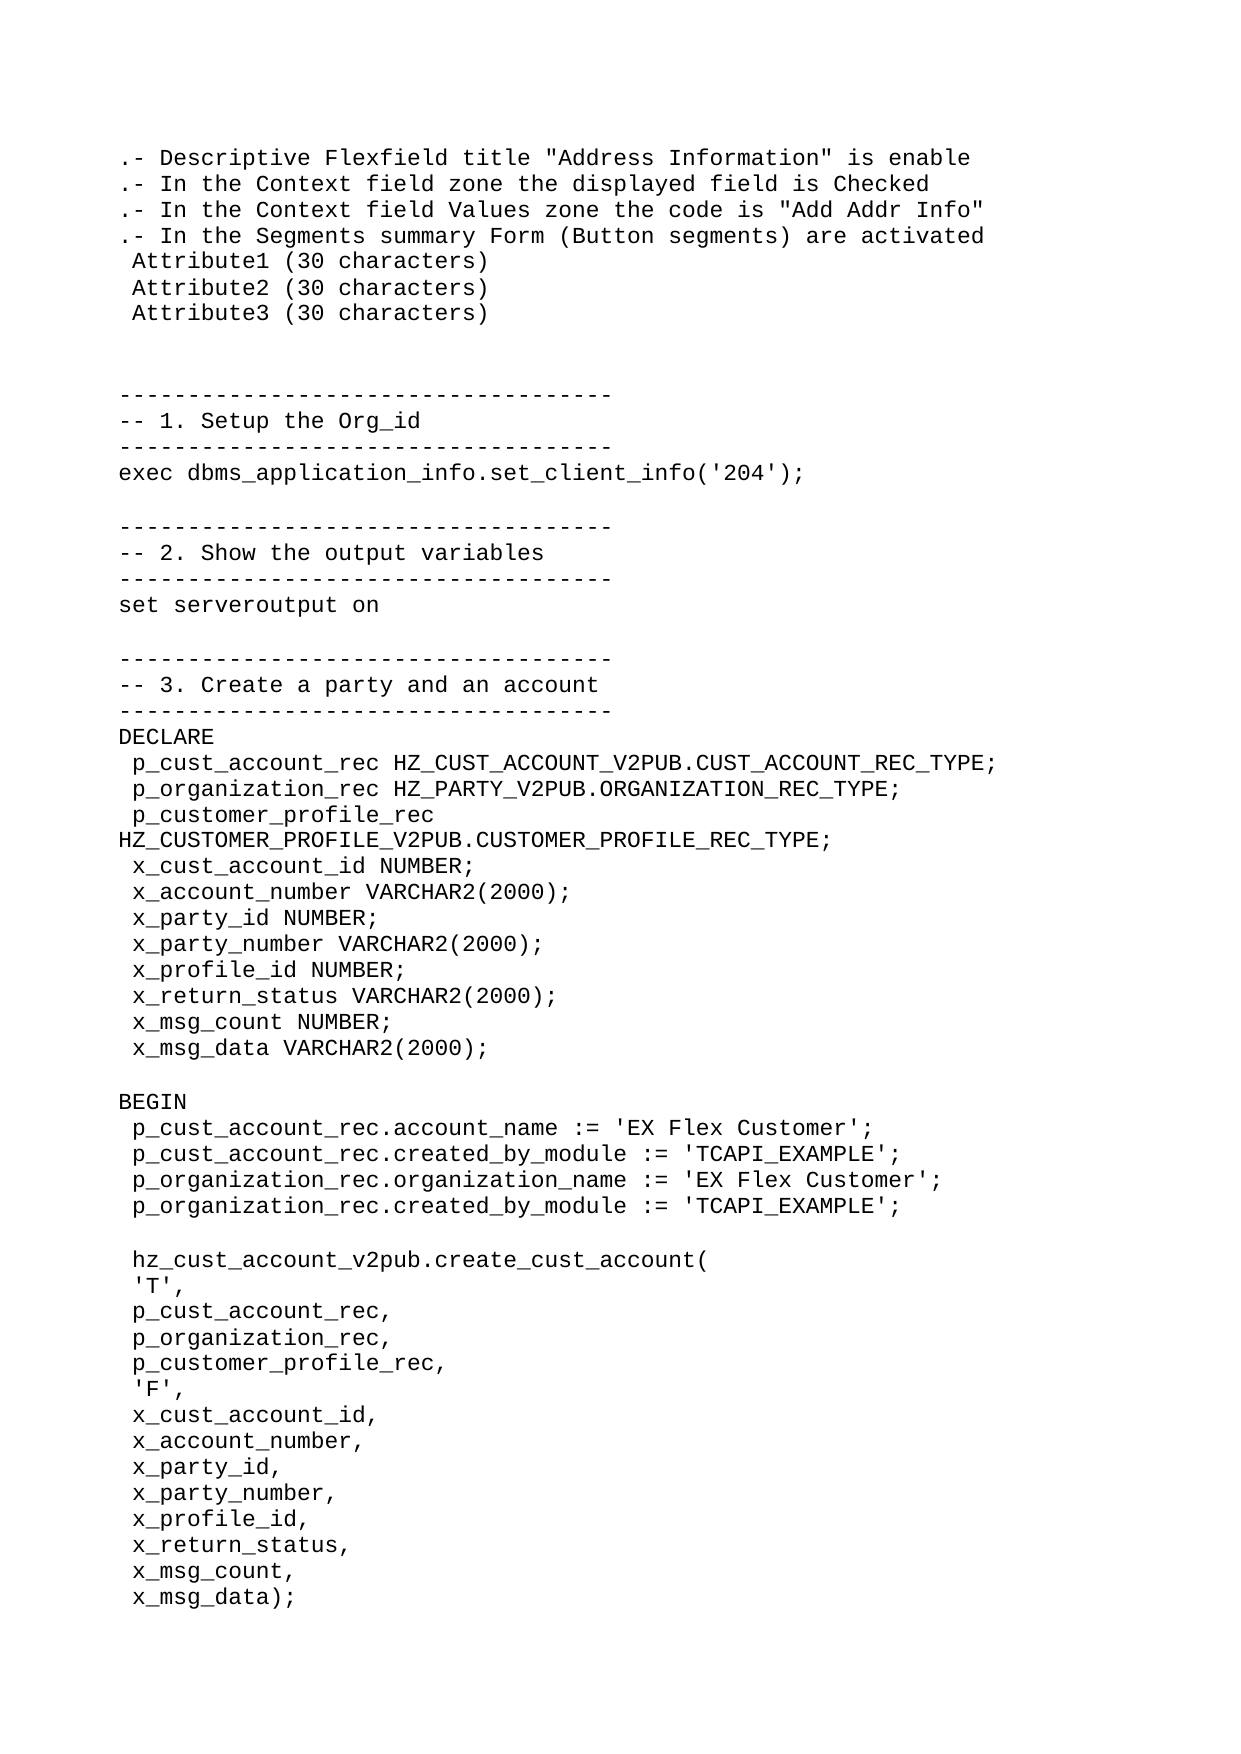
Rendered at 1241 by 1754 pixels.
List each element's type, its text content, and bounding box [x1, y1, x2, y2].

text ------------------------------------ [118, 436, 1122, 462]
text x_msg_data VARCHAR2(2000); [118, 1036, 1122, 1062]
text hz_cust_account_v2pub.create_cust_account( [118, 1248, 1122, 1274]
text 'T', [118, 1274, 1122, 1300]
text p_organization_rec.organization_name := 'EX Flex Customer'; [118, 1168, 1122, 1194]
text ------------------------------------ [118, 567, 1122, 593]
text .- In the Context field zone the displayed field is Checked [118, 172, 1122, 198]
text .- In the Segments summary Form (Button segments) are activated [118, 224, 1122, 250]
text p_organization_rec.created_by_module := 'TCAPI_EXAMPLE'; [118, 1194, 1122, 1220]
text x_msg_data); [118, 1585, 1122, 1611]
text x_msg_count NUMBER; [118, 1010, 1122, 1036]
text x_profile_id, [118, 1507, 1122, 1533]
text 'F', [118, 1378, 1122, 1404]
text x_profile_id NUMBER; [118, 958, 1122, 984]
text -- 3. Create a party and an account [118, 673, 1122, 699]
text x_party_number, [118, 1481, 1122, 1507]
text set serveroutput on [118, 593, 1122, 619]
text -- 2. Show the output variables [118, 541, 1122, 567]
text p_cust_account_rec HZ_CUST_ACCOUNT_V2PUB.CUST_ACCOUNT_REC_TYPE; [118, 751, 1122, 777]
text p_organization_rec, [118, 1326, 1122, 1352]
text ------------------------------------ [118, 384, 1122, 410]
text x_party_id NUMBER; [118, 907, 1122, 933]
text .- Descriptive Flexfield title "Address Information" is enable [118, 146, 1122, 172]
text .- In the Context field Values zone the code is "Add Addr Info" [118, 198, 1122, 224]
text x_cust_account_id, [118, 1404, 1122, 1429]
text Attribute3 (30 characters) [118, 302, 1122, 328]
text Attribute1 (30 characters) [118, 250, 1122, 276]
text exec dbms_application_info.set_client_info('204'); [118, 462, 1122, 487]
text p_cust_account_rec.created_by_module := 'TCAPI_EXAMPLE'; [118, 1142, 1122, 1168]
text x_return_status VARCHAR2(2000); [118, 984, 1122, 1010]
text p_cust_account_rec.account_name := 'EX Flex Customer'; [118, 1116, 1122, 1142]
text x_party_number VARCHAR2(2000); [118, 933, 1122, 958]
text p_cust_account_rec, [118, 1300, 1122, 1326]
text DECLARE [118, 725, 1122, 751]
text ------------------------------------ [118, 647, 1122, 673]
text x_msg_count, [118, 1559, 1122, 1585]
text p_customer_profile_rec, [118, 1352, 1122, 1378]
text ------------------------------------ [118, 699, 1122, 725]
text BEGIN [118, 1090, 1122, 1116]
text x_cust_account_id NUMBER; [118, 855, 1122, 881]
text x_party_id, [118, 1456, 1122, 1481]
text ------------------------------------ [118, 516, 1122, 541]
text -- 1. Setup the Org_id [118, 410, 1122, 436]
text p_organization_rec HZ_PARTY_V2PUB.ORGANIZATION_REC_TYPE; [118, 777, 1122, 803]
text Attribute2 (30 characters) [118, 276, 1122, 302]
text x_account_number VARCHAR2(2000); [118, 881, 1122, 907]
text x_account_number, [118, 1429, 1122, 1456]
text x_return_status, [118, 1533, 1122, 1559]
text p_customer_profile_rec HZ_CUSTOMER_PROFILE_V2PUB.CUSTOMER_PROFILE_REC_TYPE; [118, 803, 1122, 855]
